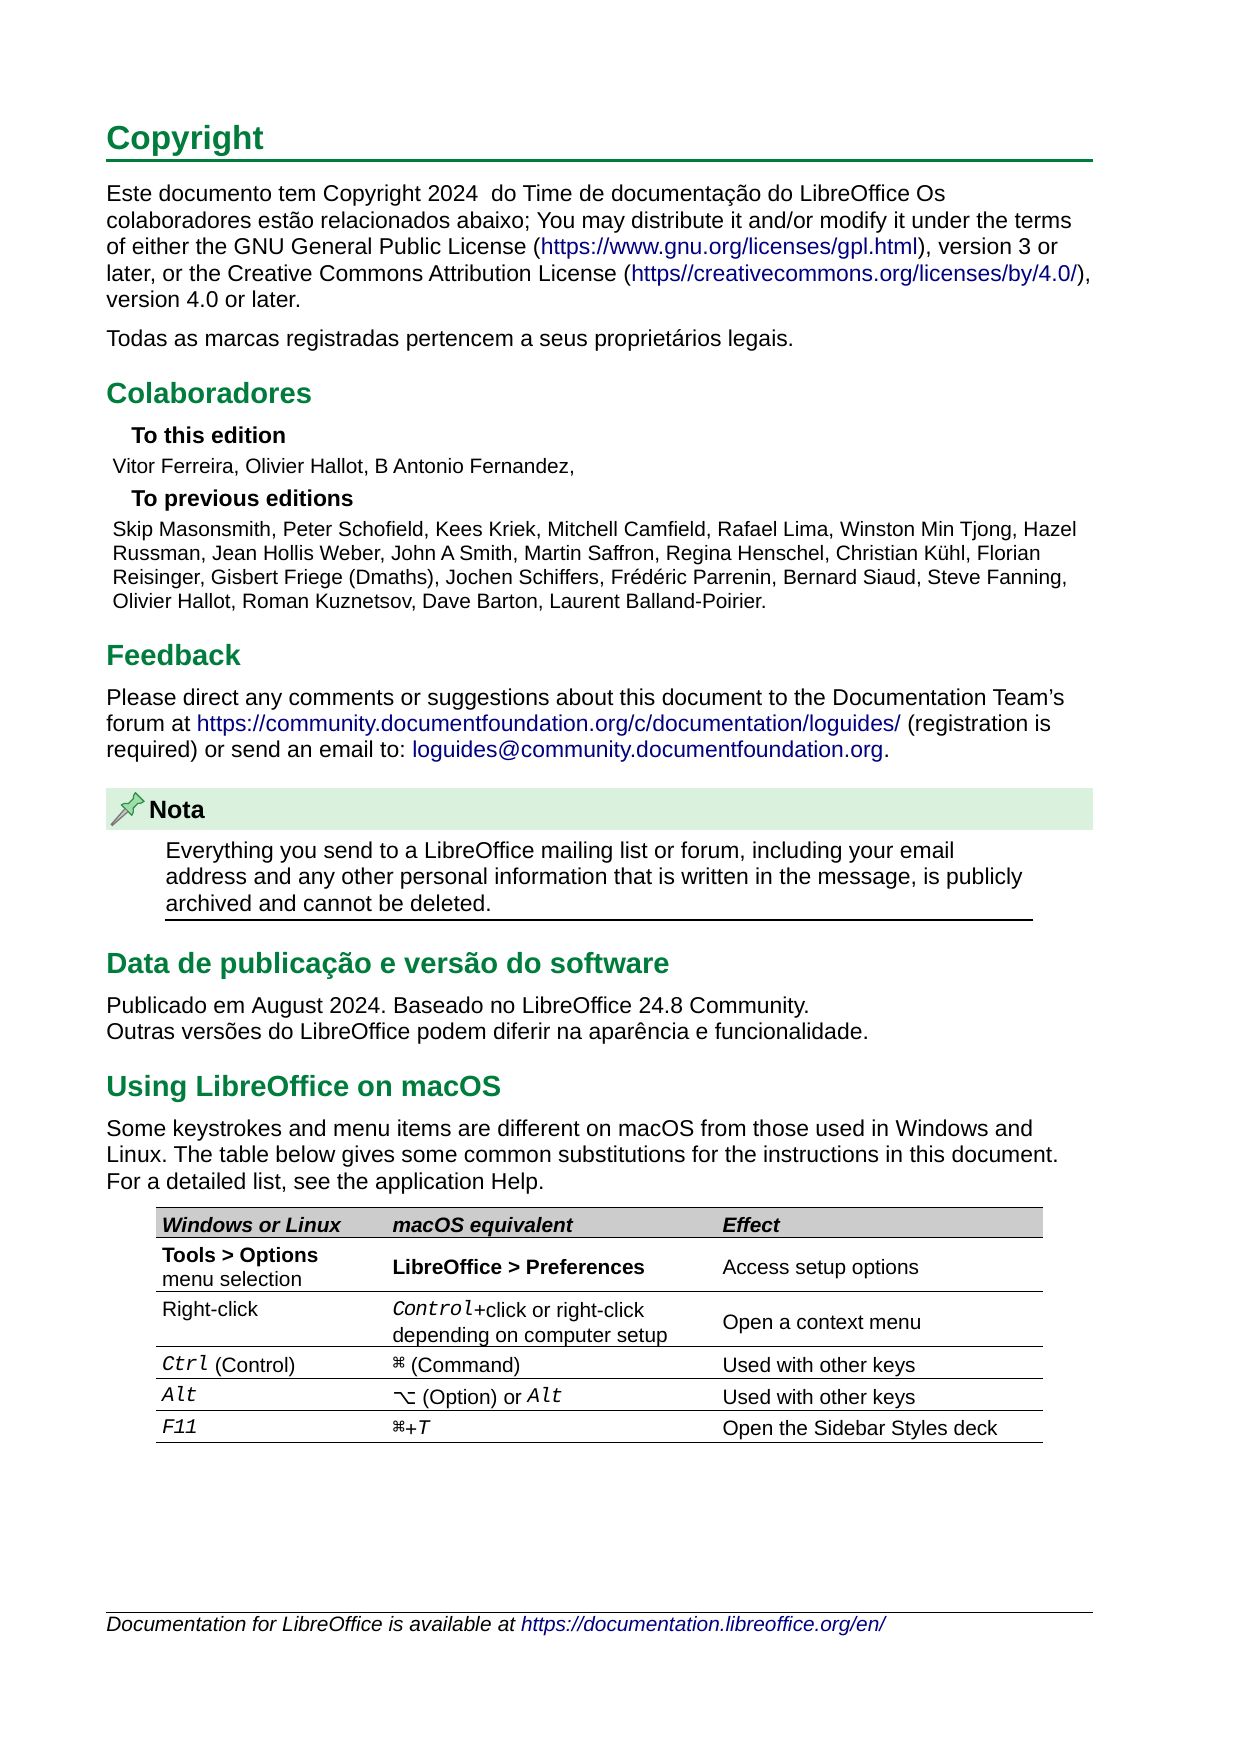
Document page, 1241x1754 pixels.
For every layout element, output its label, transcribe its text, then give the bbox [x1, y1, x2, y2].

table_cell Open the Sidebar Styles deck [716, 1411, 1043, 1442]
table_cell Used with other keys [716, 1347, 1043, 1378]
subtitle Using LibreOffice on macOS [106, 1069, 1093, 1103]
table_cell Access setup options [716, 1238, 1043, 1291]
text To this edition [131, 422, 1093, 448]
table_cell F11 [156, 1411, 386, 1442]
table_cell Tools > Options menu selection [156, 1238, 386, 1291]
table_cell Right-click [156, 1292, 386, 1346]
subtitle Nota [148, 788, 1093, 830]
text Everything you send to a LibreOffice mailing list or forum, including your email address and any other personal information that is written in the message, is publicly archived and cannot be deleted. [165, 837, 1033, 919]
table_cell ⌘ (Command) [386, 1347, 716, 1378]
table_header Windows or Linux [156, 1208, 386, 1237]
table_cell Ctrl (Control) [156, 1347, 386, 1378]
subtitle Copyright [106, 118, 1093, 159]
table_cell Control+click or right-click depending on computer setup [386, 1292, 716, 1346]
subtitle Feedback [106, 638, 1093, 671]
table_cell ⌥ (Option) or Alt [386, 1379, 716, 1410]
table_header macOS equivalent [386, 1208, 716, 1237]
text Todas as marcas registradas pertencem a seus proprietários legais. [106, 325, 1093, 351]
table_header Effect [716, 1208, 1043, 1237]
table_cell Alt [156, 1379, 386, 1410]
text Please direct any comments or suggestions about this document to the Documentation Team’s forum at https://community.documentfoundation.org/c/documentation/loguides/ (registration is required) or send an email to: loguides@community.documentfoundation.org. [106, 684, 1093, 763]
text Este documento tem Copyright 2024 do Time de documentação do LibreOffice Os colaboradores estão relacionados abaixo; You may distribute it and/or modify it under the terms of either the GNU General Public License (https://www.gnu.org/licenses/gpl.html), version 3 or later, or the Creative Commons Attribution License (https//creativecommons.org/licenses/by/4.0/), version 4.0 or later. [106, 180, 1093, 312]
text To previous editions [131, 484, 1093, 511]
table_cell ⌘+T [386, 1411, 716, 1442]
table_cell LibreOffice > Preferences [386, 1238, 716, 1291]
table_cell Open a context menu [716, 1292, 1043, 1346]
subtitle Data de publicação e versão do software [106, 946, 1093, 979]
table_cell Used with other keys [716, 1379, 1043, 1410]
text Some keystrokes and menu items are different on macOS from those used in Windows and Linux. The table below gives some common substitutions for the instructions in this document. For a detailed list, see the application Help. [106, 1115, 1093, 1194]
text Vitor Ferreira, Olivier Hallot, B Antonio Fernandez, [112, 454, 1086, 478]
text Publicado em Agosto de 2024. Baseado no LibreOffice 24.8 Community. Outras versões do LibreOffice podem diferir na aparência e funcionalidade. [106, 992, 1093, 1044]
text Skip Masonsmith, Peter Schofield, Kees Kriek, Mitchell Camfield, Rafael Lima, Winston Min Tjong, Hazel Russman, Jean Hollis Weber, John A Smith, Martin Saffron, Regina Henschel, Christian Kühl, Florian Reisinger, Gisbert Friege (Dmaths), Jochen Schiffers, Frédéric Parrenin, Bernard Siaud, Steve Fanning, Olivier Hallot, Roman Kuznetsov, Dave Barton, Laurent Balland-Poirier. [112, 517, 1086, 613]
subtitle Colaboradores [106, 376, 1093, 409]
